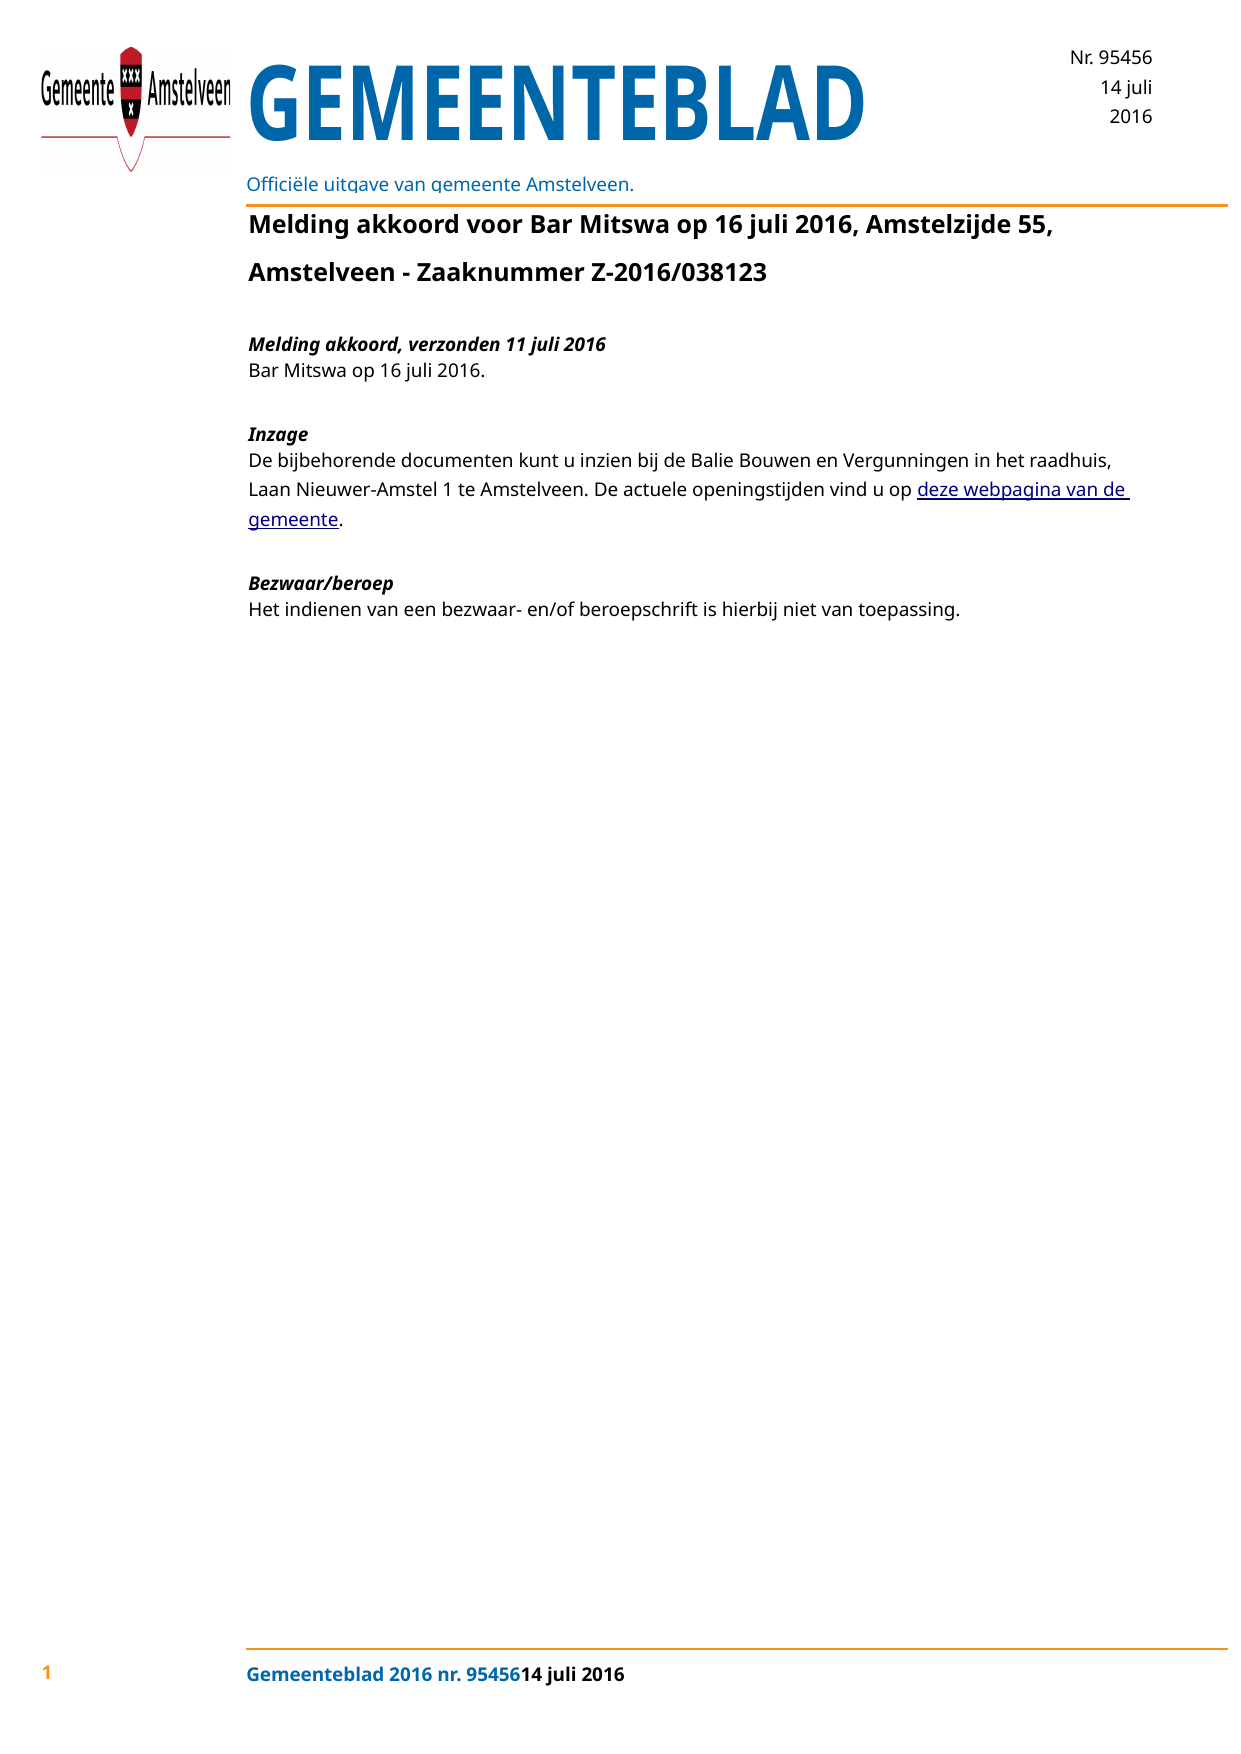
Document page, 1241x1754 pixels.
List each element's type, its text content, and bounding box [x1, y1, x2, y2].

text Bezwaar/beroep [248, 570, 1152, 596]
picture [41, 47, 231, 172]
text Bar Mitswa op 16 juli 2016. [248, 357, 1152, 383]
text Melding akkoord, verzonden 11 juli 2016 [248, 331, 1152, 357]
text Het indienen van een bezwaar- en/of beroepschrift is hierbij niet van toepassing. [248, 596, 1152, 621]
text Inzage [248, 421, 1152, 447]
text De bijbehorende documenten kunt u inzien bij de Balie Bouwen en Vergunningen in het raadhuis, Laan Nieuwer-Amstel 1 te Amstelveen. De actuele openingstijden vind u op deze webpagina van de gemeente. [248, 447, 1152, 532]
text Melding akkoord voor Bar Mitswa op 16 juli 2016, Amstelzijde 55, Amstelveen - Zaaknummer Z-2016/038123 [248, 207, 1152, 288]
